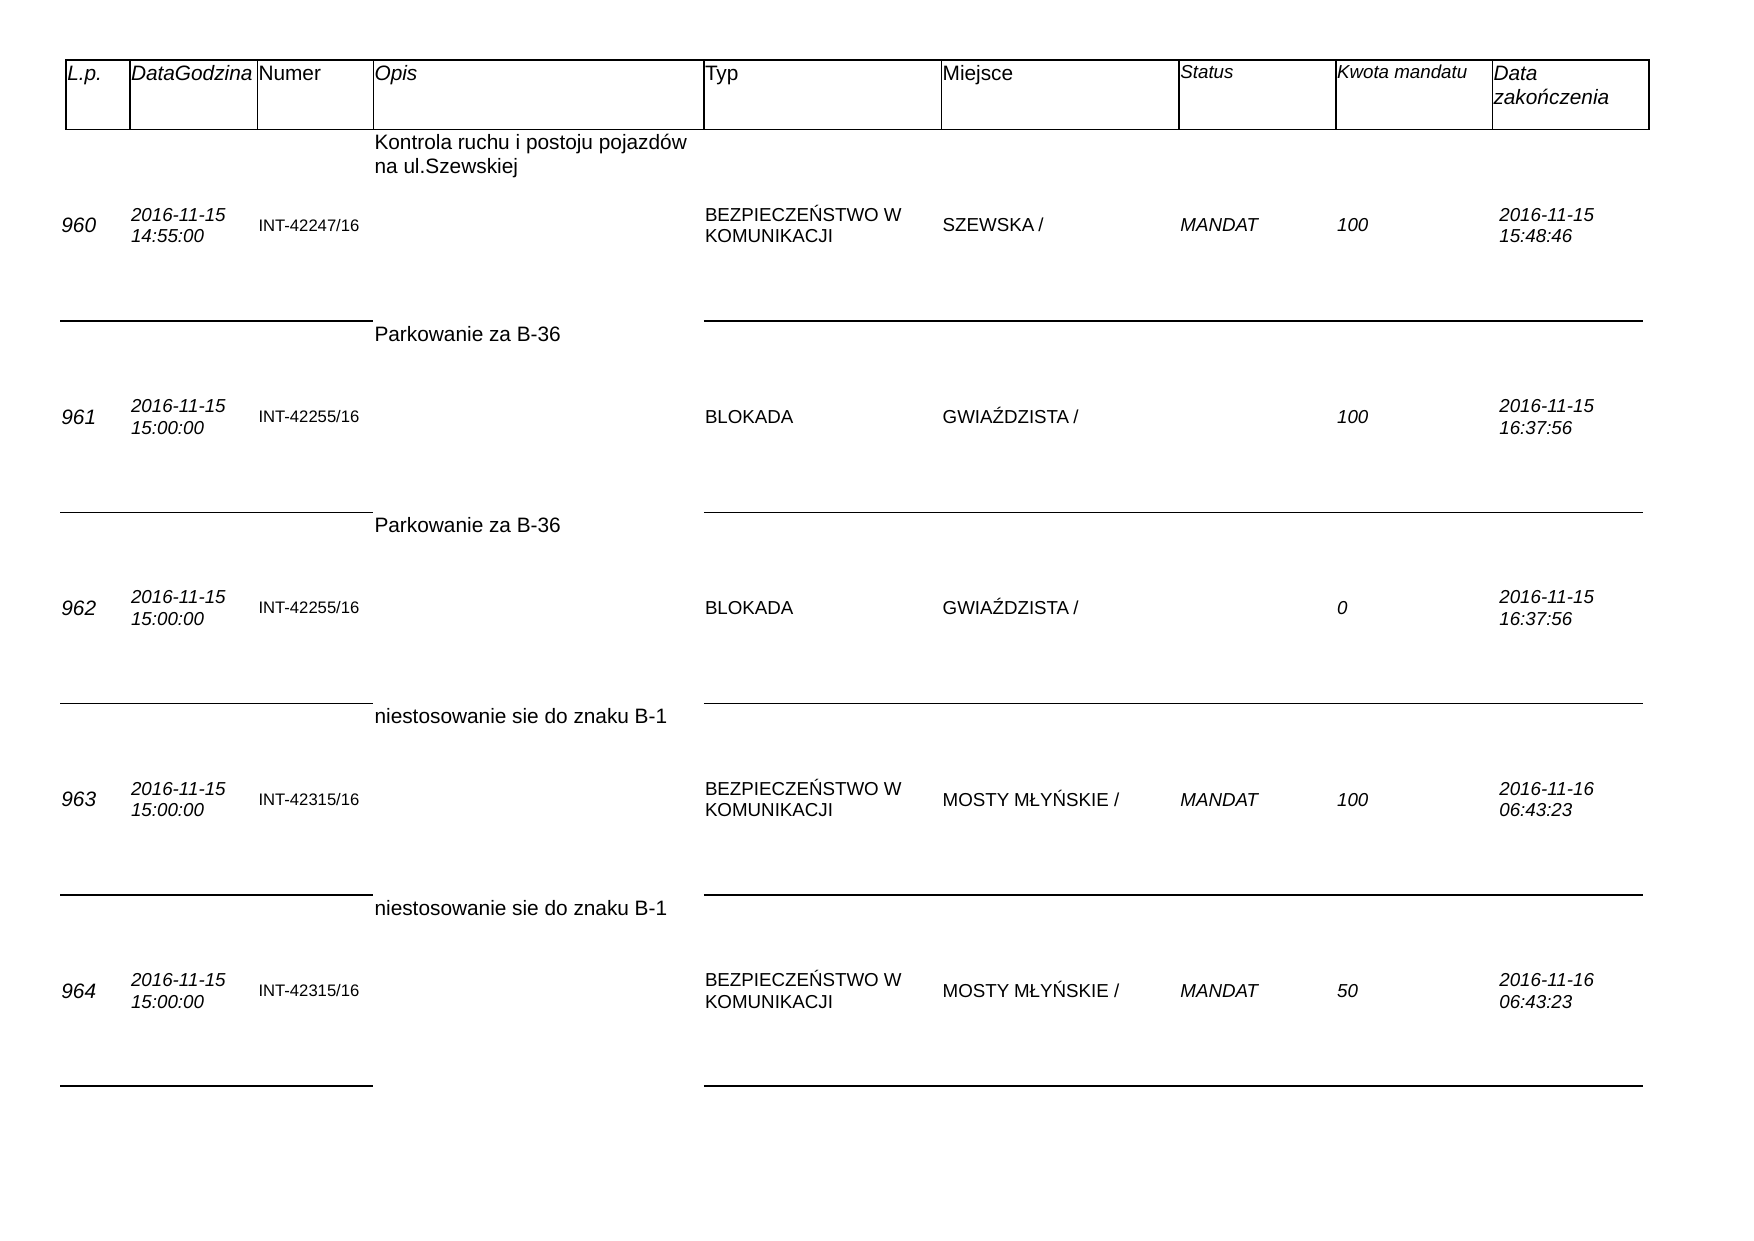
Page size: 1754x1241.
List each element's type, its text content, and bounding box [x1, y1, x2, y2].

table_cell [1643, 130, 1649, 320]
table_cell 100 [1336, 704, 1498, 894]
table_cell INT-42255/16 [257, 513, 373, 703]
table_cell 2016-11-15 15:00:00 [130, 513, 257, 703]
table_cell [1179, 513, 1336, 703]
table_cell 963 [60, 704, 130, 894]
table_cell Kontrola ruchu i postoju pojazdów na ul.Szewskiej [373, 130, 704, 320]
table_cell 2016-11-16 06:43:23 [1498, 896, 1643, 1085]
table_cell 2016-11-15 15:48:46 [1498, 130, 1643, 320]
table_cell MANDAT [1179, 896, 1336, 1085]
table_cell [1643, 320, 1649, 511]
table_cell MANDAT [1179, 704, 1336, 894]
table_header L.p. [67, 61, 129, 129]
table_cell BEZPIECZEŃSTWO W KOMUNIKACJI [704, 130, 941, 320]
table_header Status [1180, 61, 1335, 129]
table_cell Parkowanie za B-36 [373, 511, 704, 703]
table_cell INT-42315/16 [257, 704, 373, 894]
table_cell 964 [60, 896, 130, 1085]
table_cell 962 [60, 513, 130, 703]
table_cell BLOKADA [704, 322, 941, 511]
table_header Data zakończenia [1493, 61, 1648, 129]
table_cell GWIAŹDZISTA / [941, 322, 1179, 511]
table_cell INT-42315/16 [257, 896, 373, 1085]
table_cell 2016-11-15 15:00:00 [130, 322, 257, 511]
table_cell [1643, 703, 1649, 894]
table_header Miejsce [942, 61, 1178, 129]
table_cell MANDAT [1179, 130, 1336, 320]
table_cell 50 [1336, 896, 1498, 1085]
table_cell MOSTY MŁYŃSKIE / [941, 896, 1179, 1085]
table_cell 961 [60, 322, 130, 511]
table_cell Parkowanie za B-36 [373, 320, 704, 511]
table_cell INT-42255/16 [257, 322, 373, 511]
table_cell 0 [1336, 513, 1498, 703]
table_cell BEZPIECZEŃSTWO W KOMUNIKACJI [704, 704, 941, 894]
table_cell [1643, 511, 1649, 703]
table_cell niestosowanie sie do znaku B-1 [373, 703, 704, 894]
table_header [60, 59, 65, 129]
table_cell 2016-11-15 16:37:56 [1498, 322, 1643, 511]
table_cell INT-42247/16 [257, 130, 373, 320]
table_header DataGodzina [131, 61, 257, 129]
table_cell 2016-11-15 14:55:00 [130, 130, 257, 320]
table_header Opis [374, 61, 703, 129]
table_cell 2016-11-16 06:43:23 [1498, 704, 1643, 894]
table_cell 100 [1336, 130, 1498, 320]
table_header Kwota mandatu [1337, 61, 1492, 129]
table_cell 2016-11-15 15:00:00 [130, 896, 257, 1085]
table_cell GWIAŹDZISTA / [941, 513, 1179, 703]
table_header Numer [258, 61, 373, 129]
table_cell 100 [1336, 322, 1498, 511]
table_cell 2016-11-15 16:37:56 [1498, 513, 1643, 703]
table_cell 960 [60, 129, 130, 320]
table_header Typ [705, 61, 941, 129]
table_cell [1179, 322, 1336, 511]
table_cell BLOKADA [704, 513, 941, 703]
table_cell niestosowanie sie do znaku B-1 [373, 894, 704, 1085]
table_cell 2016-11-15 15:00:00 [130, 704, 257, 894]
table_cell MOSTY MŁYŃSKIE / [941, 704, 1179, 894]
table_cell BEZPIECZEŃSTWO W KOMUNIKACJI [704, 896, 941, 1085]
table_cell SZEWSKA / [941, 130, 1179, 320]
table_cell [1643, 894, 1649, 1085]
